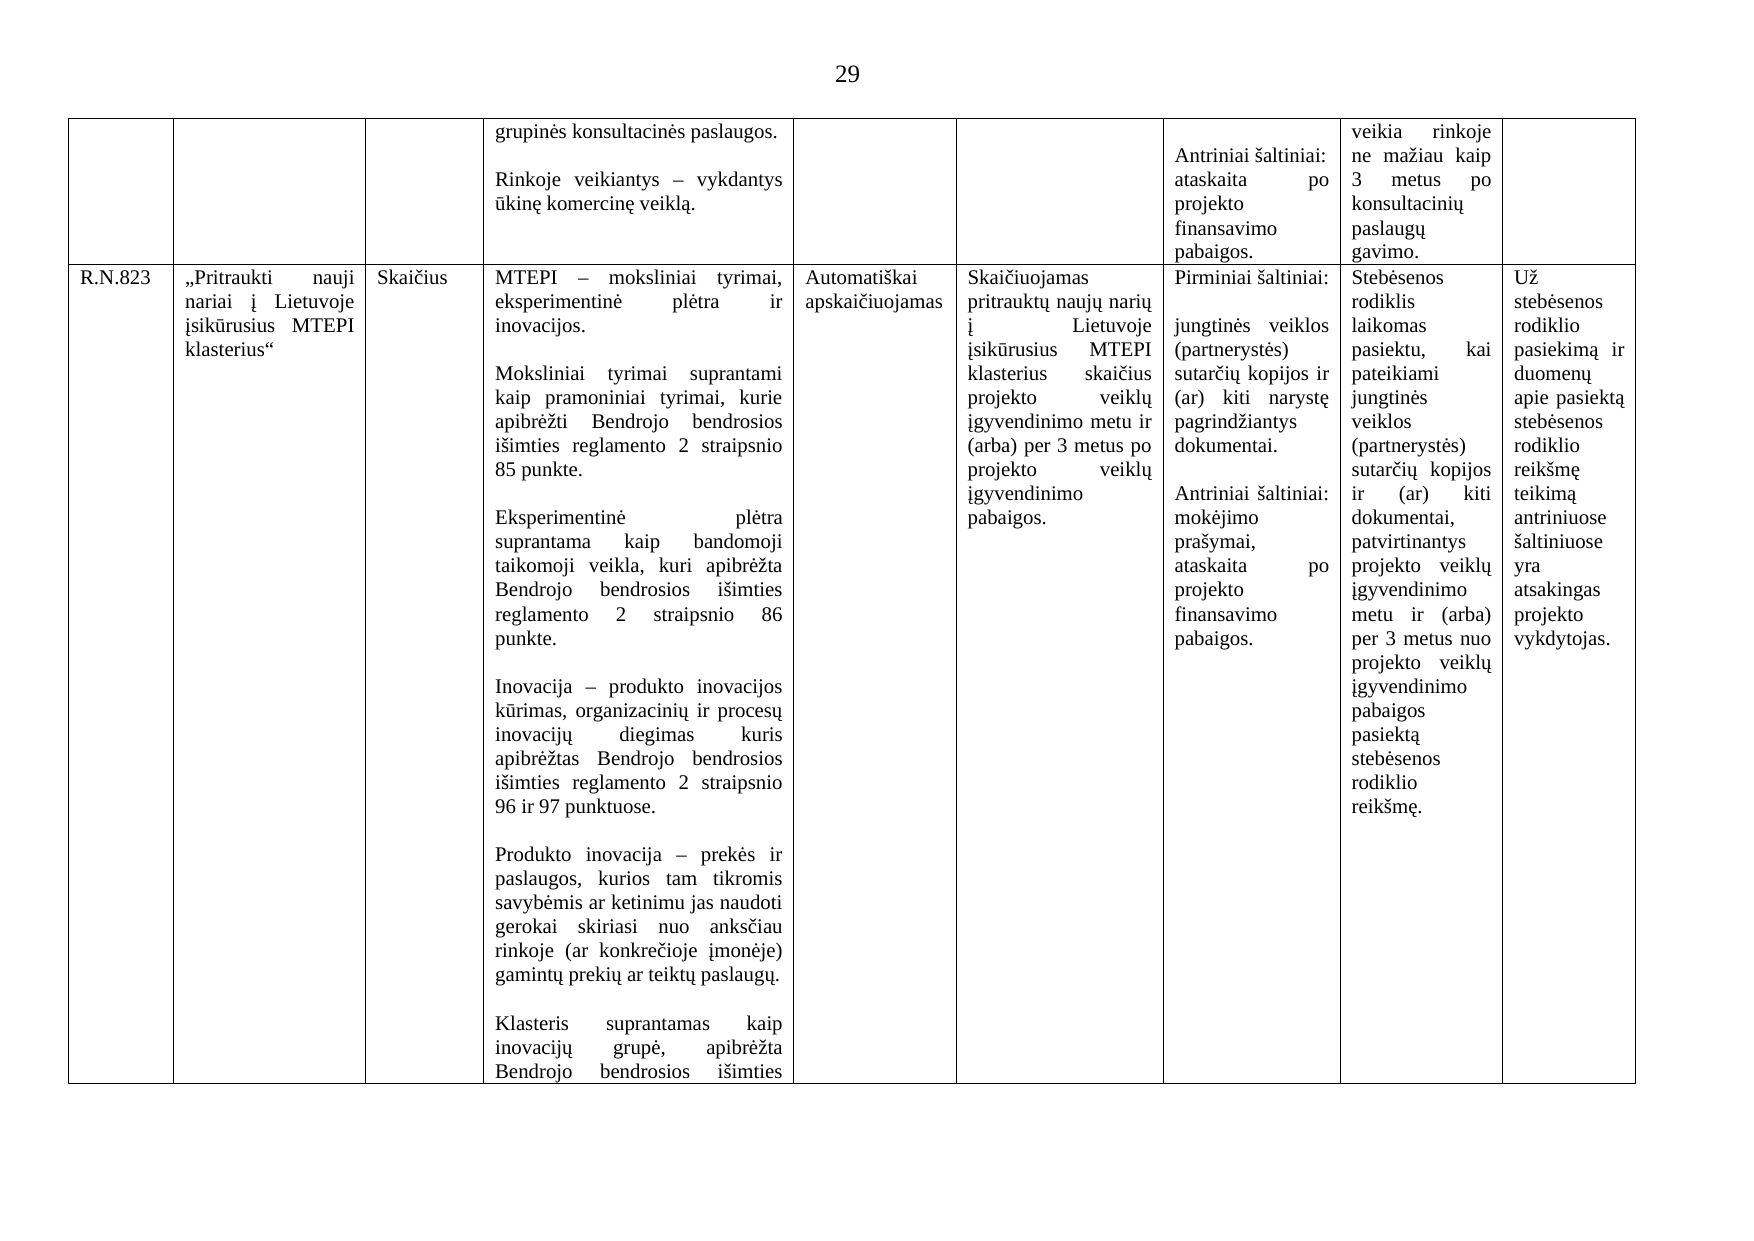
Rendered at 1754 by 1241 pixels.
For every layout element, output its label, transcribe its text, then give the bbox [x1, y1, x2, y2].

table_cell Skaičiuojamas pritrauktų naujų narių į Lietuvoje įsikūrusius MTEPI klasterius skaičius projekto veiklų įgyvendinimo metu ir (arba) per 3 metus po projekto veiklų įgyvendinimo pabaigos. [957, 265, 1163, 1083]
table_cell veikia rinkoje ne mažiau kaip 3 metus po konsultacinių paslaugų gavimo. [1341, 119, 1502, 263]
table_cell Stebėsenos rodiklis laikomas pasiektu, kai pateikiami jungtinės veiklos (partnerystės) sutarčių kopijos ir (ar) kiti dokumentai, patvirtinantys projekto veiklų įgyvendinimo metu ir (arba) per 3 metus nuo projekto veiklų įgyvendinimo pabaigos pasiektą stebėsenos rodiklio reikšmę. [1341, 265, 1502, 1083]
table_cell [957, 119, 1163, 263]
table_cell MTEPI – moksliniai tyrimai, eksperimentinė plėtra ir inovacijos. Moksliniai tyrimai suprantami kaip pramoniniai tyrimai, kurie apibrėžti Bendrojo bendrosios išimties reglamento 2 straipsnio 85 punkte. Eksperimentinė plėtra suprantama kaip bandomoji taikomoji veikla, kuri apibrėžta Bendrojo bendrosios išimties reglamento 2 straipsnio 86 punkte. Inovacija – produkto inovacijos kūrimas, organizacinių ir procesų inovacijų diegimas kuris apibrėžtas Bendrojo bendrosios išimties reglamento 2 straipsnio 96 ir 97 punktuose. Produkto inovacija – prekės ir paslaugos, kurios tam tikromis savybėmis ar ketinimu jas naudoti gerokai skiriasi nuo anksčiau rinkoje (ar konkrečioje įmonėje) gamintų prekių ar teiktų paslaugų. Klasteris suprantamas kaip inovacijų grupė, apibrėžta Bendrojo bendrosios išimties [484, 265, 793, 1083]
table_cell [174, 119, 365, 263]
table_cell Skaičius [366, 265, 483, 1083]
table_cell [794, 119, 956, 263]
table_cell Automatiškai apskaičiuojamas [794, 265, 956, 1083]
table_cell „Pritraukti nauji nariai į Lietuvoje įsikūrusius MTEPI klasterius“ [174, 265, 365, 1083]
table_cell Už stebėsenos rodiklio pasiekimą ir duomenų apie pasiektą stebėsenos rodiklio reikšmę teikimą antriniuose šaltiniuose yra atsakingas projekto vykdytojas. [1503, 265, 1635, 1083]
table_cell grupinės konsultacinės paslaugos. Rinkoje veikiantys – vykdantys ūkinę komercinę veiklą. [484, 119, 793, 263]
table_cell R.N.823 [69, 265, 173, 1083]
table_cell Pirminiai šaltiniai: jungtinės veiklos (partnerystės) sutarčių kopijos ir (ar) kiti narystę pagrindžiantys dokumentai. Antriniai šaltiniai: mokėjimo prašymai, ataskaita po projekto finansavimo pabaigos. [1164, 265, 1340, 1083]
table_cell Antriniai šaltiniai: ataskaita po projekto finansavimo pabaigos. [1164, 119, 1340, 263]
table_cell [366, 119, 483, 263]
table_cell [1503, 119, 1635, 263]
table_cell [69, 119, 173, 263]
